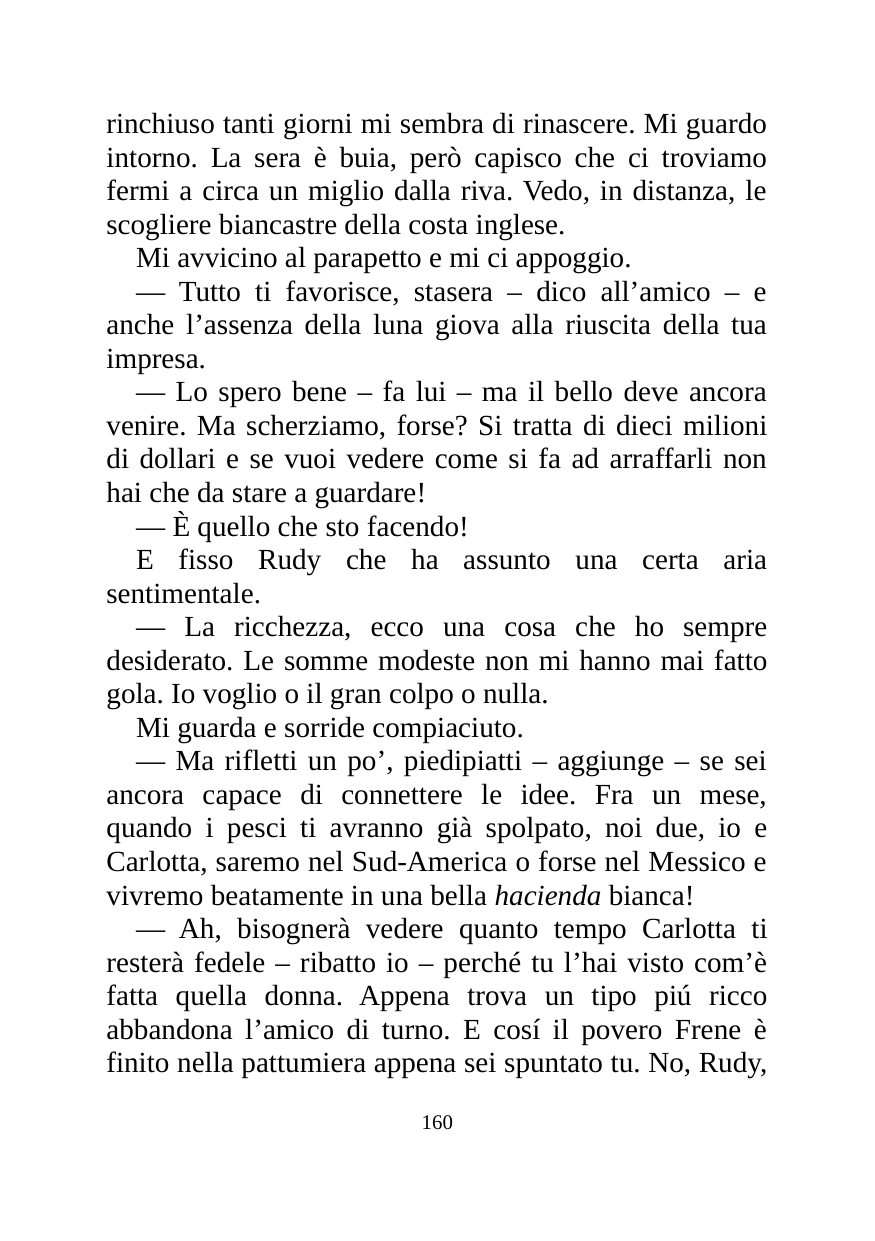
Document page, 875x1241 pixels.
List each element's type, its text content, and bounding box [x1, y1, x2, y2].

text E fisso Rudy che ha assunto una certa aria sentimentale. [106, 542, 768, 609]
text rinchiuso tanti giorni mi sembra di rinascere. Mi guardo intorno. La sera è buia, però capisco che ci troviamo fermi a circa un miglio dalla riva. Vedo, in distanza, le scogliere biancastre della costa inglese. [106, 106, 768, 240]
text — Ma rifletti un po’, piedipiatti – aggiunge – se sei ancora capace di connettere le idee. Fra un mese, quando i pesci ti avranno già spolpato, noi due, io e Carlotta, saremo nel Sud-America o forse nel Messico e vivremo beatamente in una bella hacienda bianca! [106, 743, 768, 911]
text Mi avvicino al parapetto e mi ci appoggio. [106, 240, 768, 274]
text — Lo spero bene – fa lui – ma il bello deve ancora venire. Ma scherziamo, forse? Si tratta di dieci milioni di dollari e se vuoi vedere come si fa ad arraffarli non hai che da stare a guardare! [106, 374, 768, 509]
text — È quello che sto facendo! [106, 509, 768, 542]
text Mi guarda e sorride compiaciuto. [106, 710, 768, 743]
text — Ah, bisognerà vedere quanto tempo Carlotta ti resterà fedele – ribatto io – perché tu l’hai visto com’è fatta quella donna. Appena trova un tipo piú ricco abbandona l’amico di turno. E cosí il povero Frene è finito nella pattumiera appena sei spuntato tu. No, Rudy, [106, 911, 768, 1079]
text — La ricchezza, ecco una cosa che ho sempre desiderato. Le somme modeste non mi hanno mai fatto gola. Io voglio o il gran colpo o nulla. [106, 609, 768, 710]
text — Tutto ti favorisce, stasera – dico all’amico – e anche l’assenza della luna giova alla riuscita della tua impresa. [106, 274, 768, 374]
